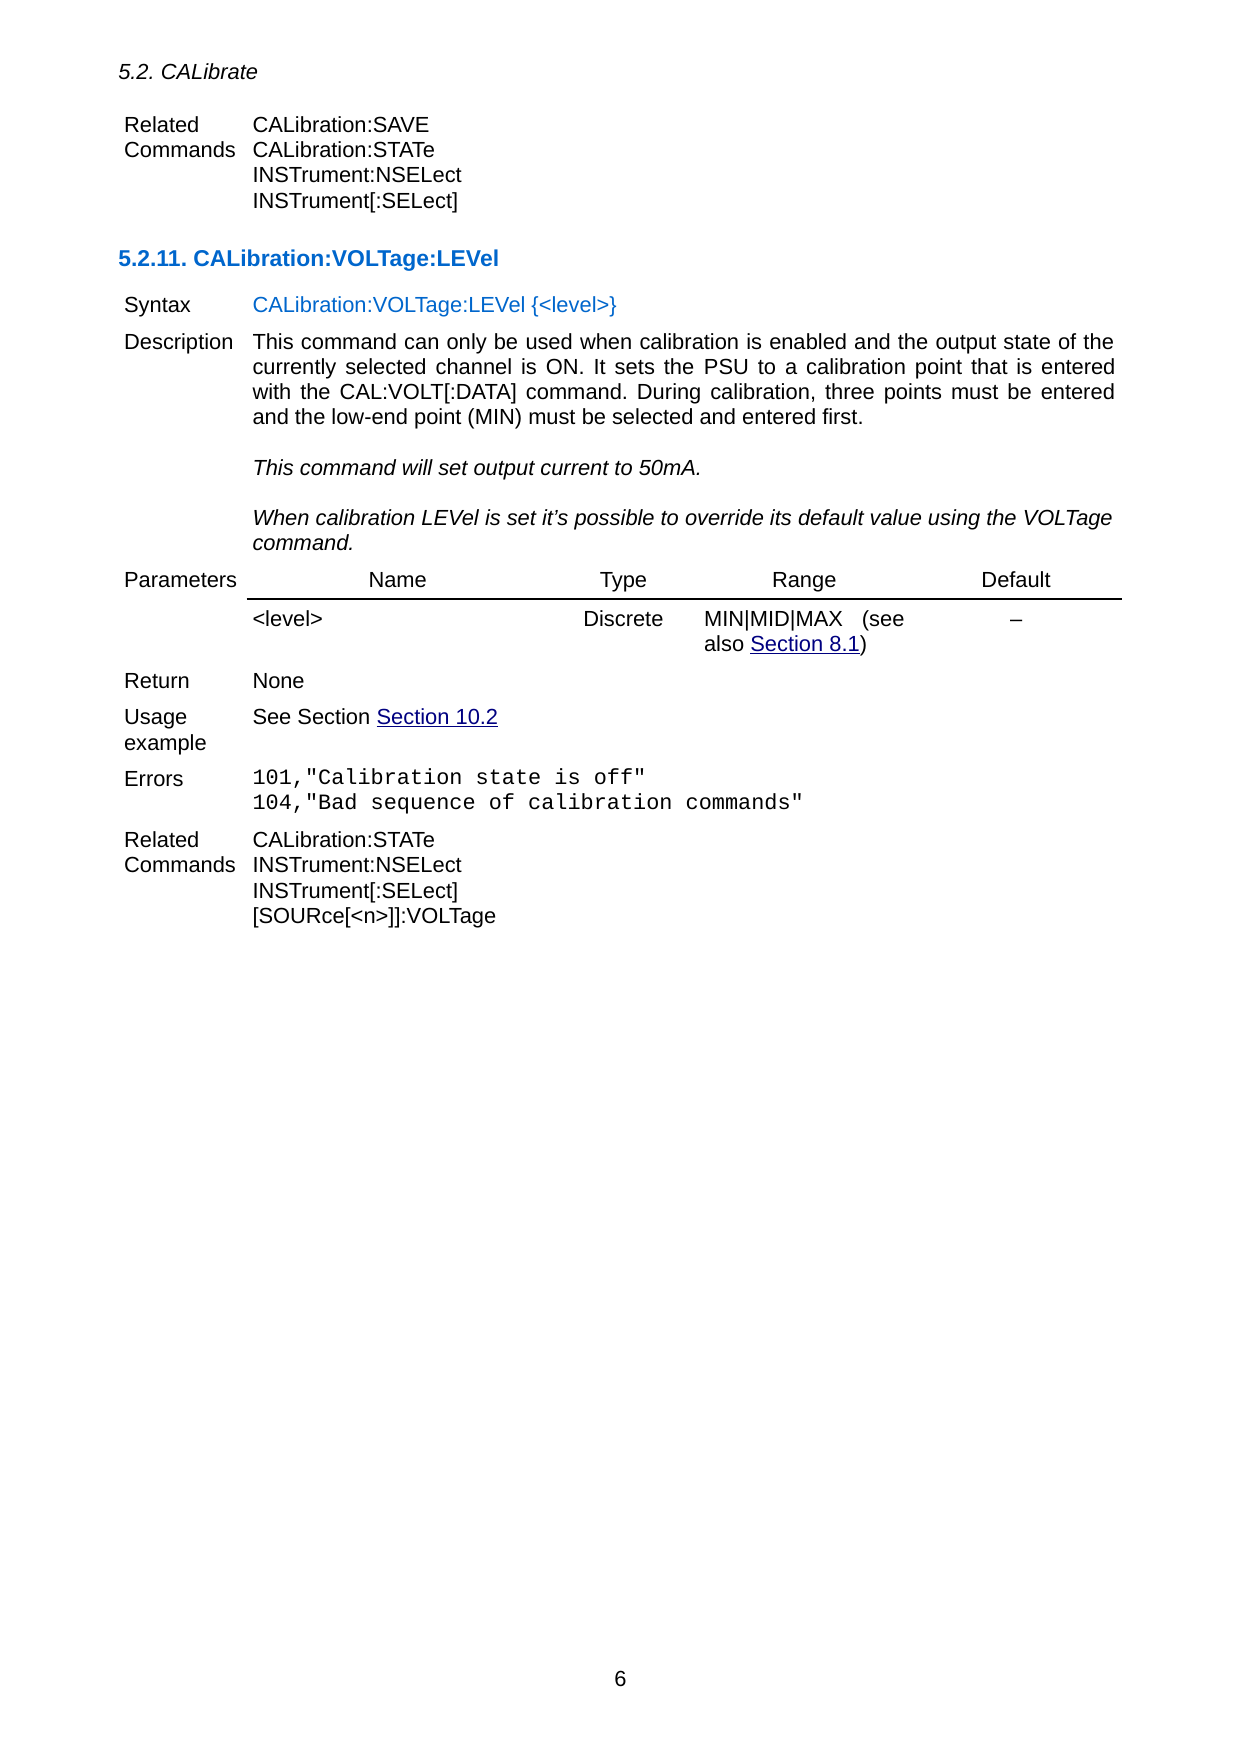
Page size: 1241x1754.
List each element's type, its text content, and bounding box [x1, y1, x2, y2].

table_cell – [910, 600, 1122, 662]
table_cell See Section Section 10.2 [247, 699, 1122, 760]
table_cell MIN|MID|MAX (see also Section 8.1) [698, 600, 910, 662]
table_cell Type [548, 561, 698, 598]
table_cell Errors [118, 760, 247, 821]
table_cell Return [118, 662, 247, 698]
table_cell 101,"Calibration state is off" 104,"Bad sequence of calibration commands" [247, 760, 1122, 821]
table_cell Usage example [118, 699, 247, 760]
table_cell CALibration:SAVE CALibration:STATe INSTrument:NSELect INSTrument[:SELect] [247, 106, 1122, 218]
table_cell None [247, 662, 1122, 698]
table_cell Parameters [118, 561, 247, 662]
table_cell <level> [247, 600, 548, 662]
table_cell Related Commands [118, 821, 247, 934]
table_cell Name [247, 561, 548, 598]
table_cell Range [698, 561, 910, 598]
table_header Syntax [118, 286, 247, 323]
table_cell This command can only be used when calibration is enabled and the output state of the currently selected channel is ON. It sets the PSU to a calibration point that is entered with the CAL:VOLT[:DATA] command. During calibration, three points must be entered and the low-end point (MIN) must be selected and entered first. This command will set output current to 50mA. When calibration LEVel is set it’s possible to override its default value using the VOLTage command. [247, 323, 1122, 561]
table_header CALibration:VOLTage:LEVel {<level>} [247, 286, 1122, 323]
table_cell Discrete [548, 600, 698, 662]
table_cell Description [118, 323, 247, 561]
subtitle CALibration:VOLTage:LEVel [118, 245, 1122, 271]
table_cell Related Commands [118, 106, 247, 218]
table_cell Default [910, 561, 1122, 598]
table_cell CALibration:STATe INSTrument:NSELect INSTrument[:SELect] [SOURce[<n>]]:VOLTage [247, 821, 1122, 934]
